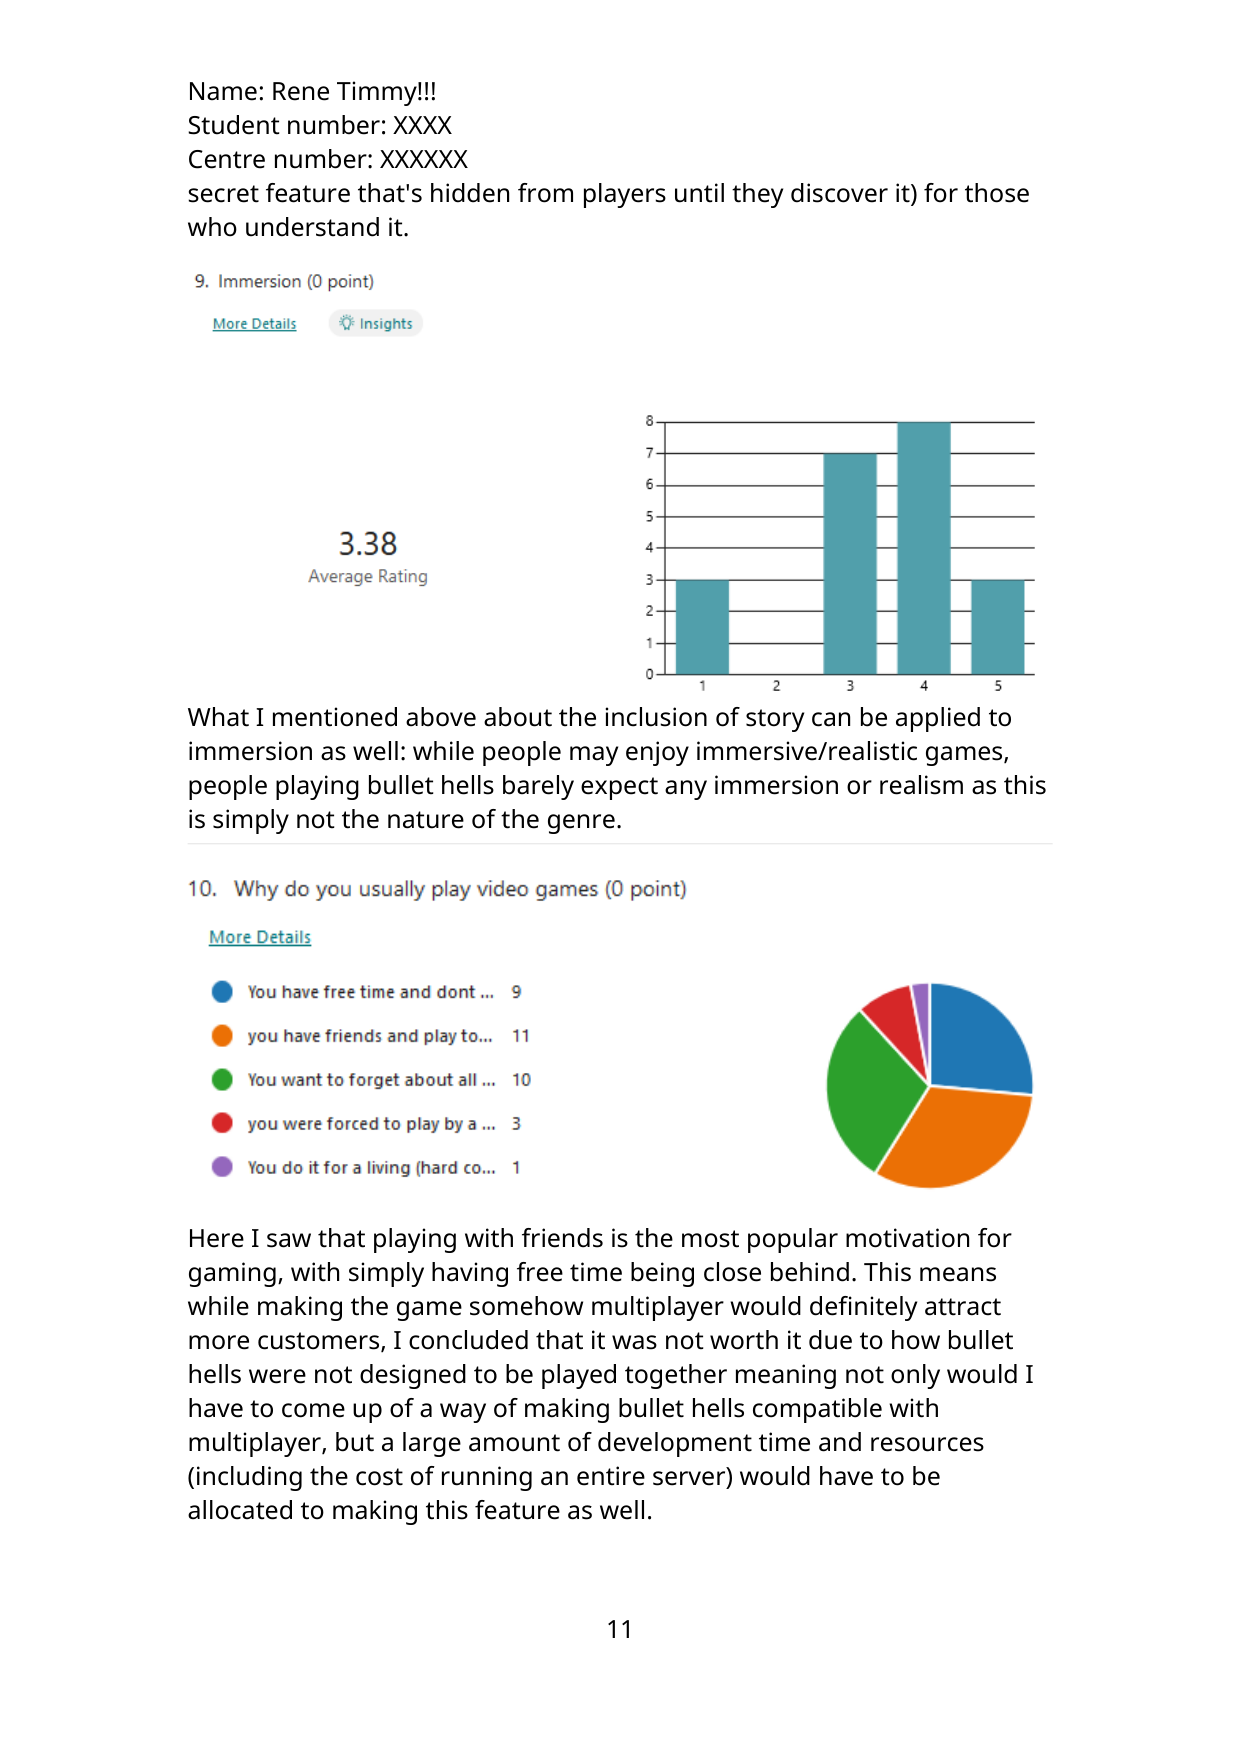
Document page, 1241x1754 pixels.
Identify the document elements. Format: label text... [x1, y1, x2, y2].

text [187, 244, 1053, 272]
text secret feature that's hidden from players until they discover it) for those who understand it. [187, 176, 1053, 244]
text What I mentioned above about the inclusion of story can be applied to immersion as well: while people may enjoy immersive/realistic games, people playing bullet hells barely expect any immersion or realism as this is simply not the nature of the genre. [187, 700, 1053, 836]
text Here I saw that playing with friends is the most popular motivation for gaming, with simply having free time being close behind. This means while making the game somehow multiplayer would definitely attract more customers, I concluded that it was not worth it due to how bullet hells were not designed to be played together meaning not only would I have to come up of a way of making bullet hells compatible with multiplayer, but a large amount of development time and resources (including the cost of running an entire server) would have to be allocated to making this feature as well. [187, 1221, 1053, 1527]
picture [187, 272, 1053, 700]
picture [187, 843, 1053, 1221]
